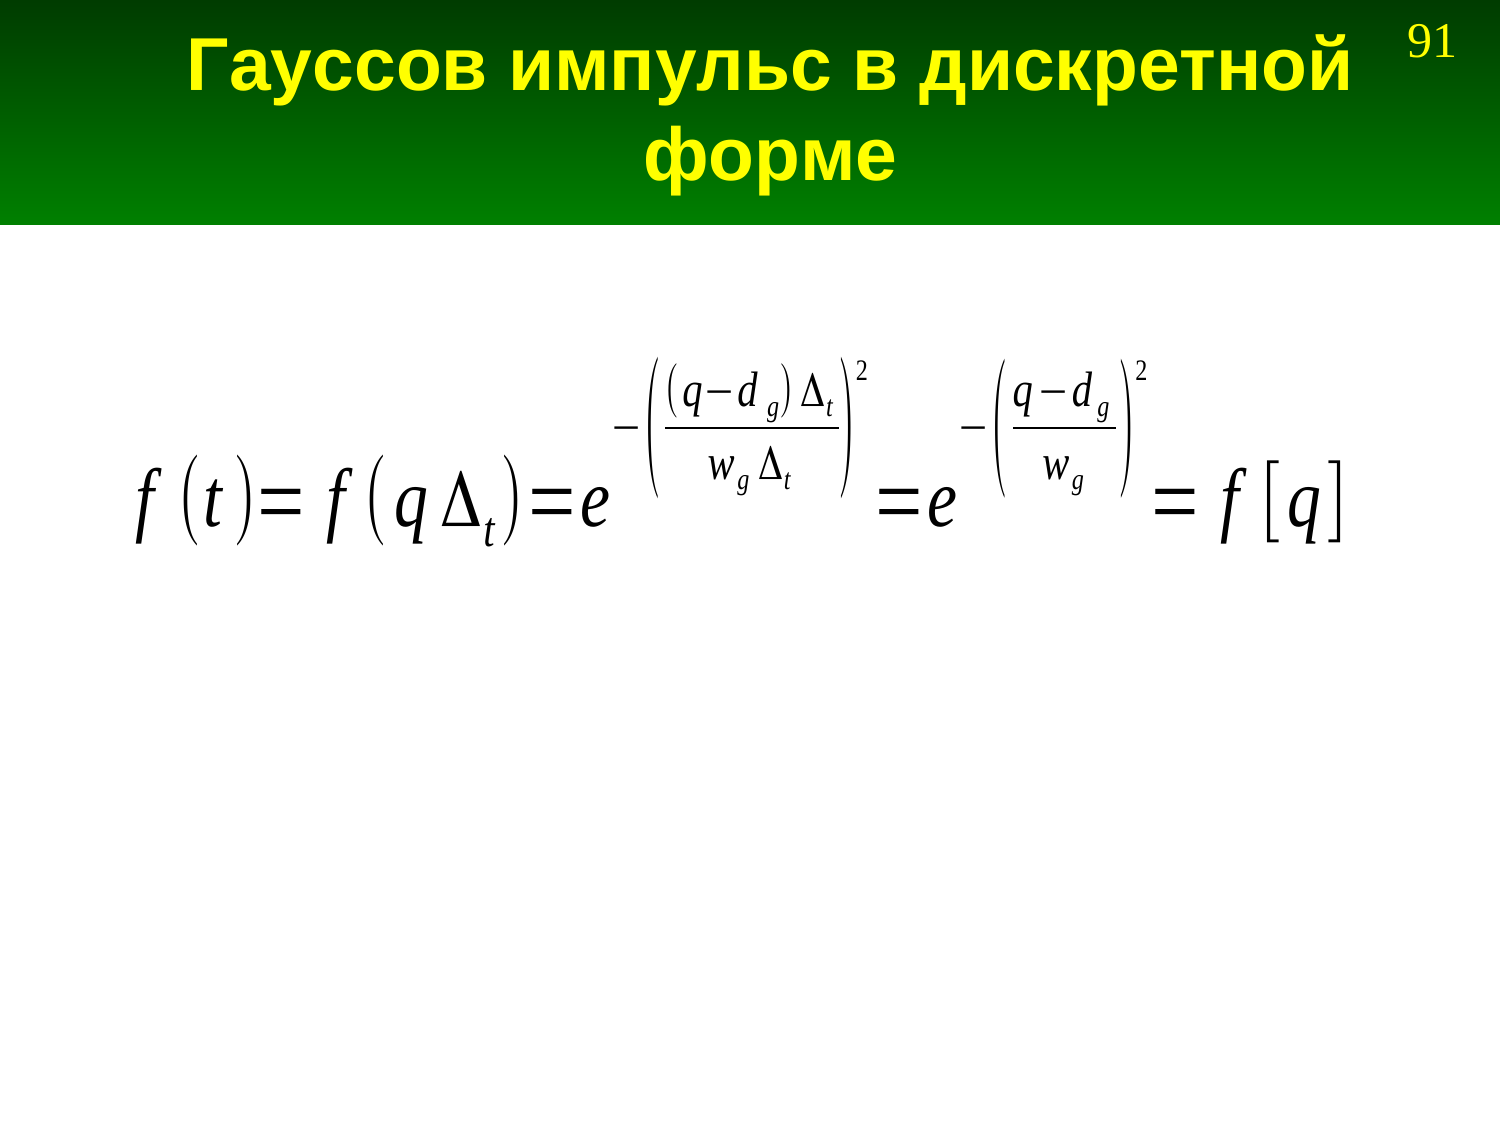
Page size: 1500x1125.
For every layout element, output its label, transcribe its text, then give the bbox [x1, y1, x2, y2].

chart [106, 354, 1363, 557]
title Гауссов импульс в дискретной форме [100, 7, 1441, 204]
